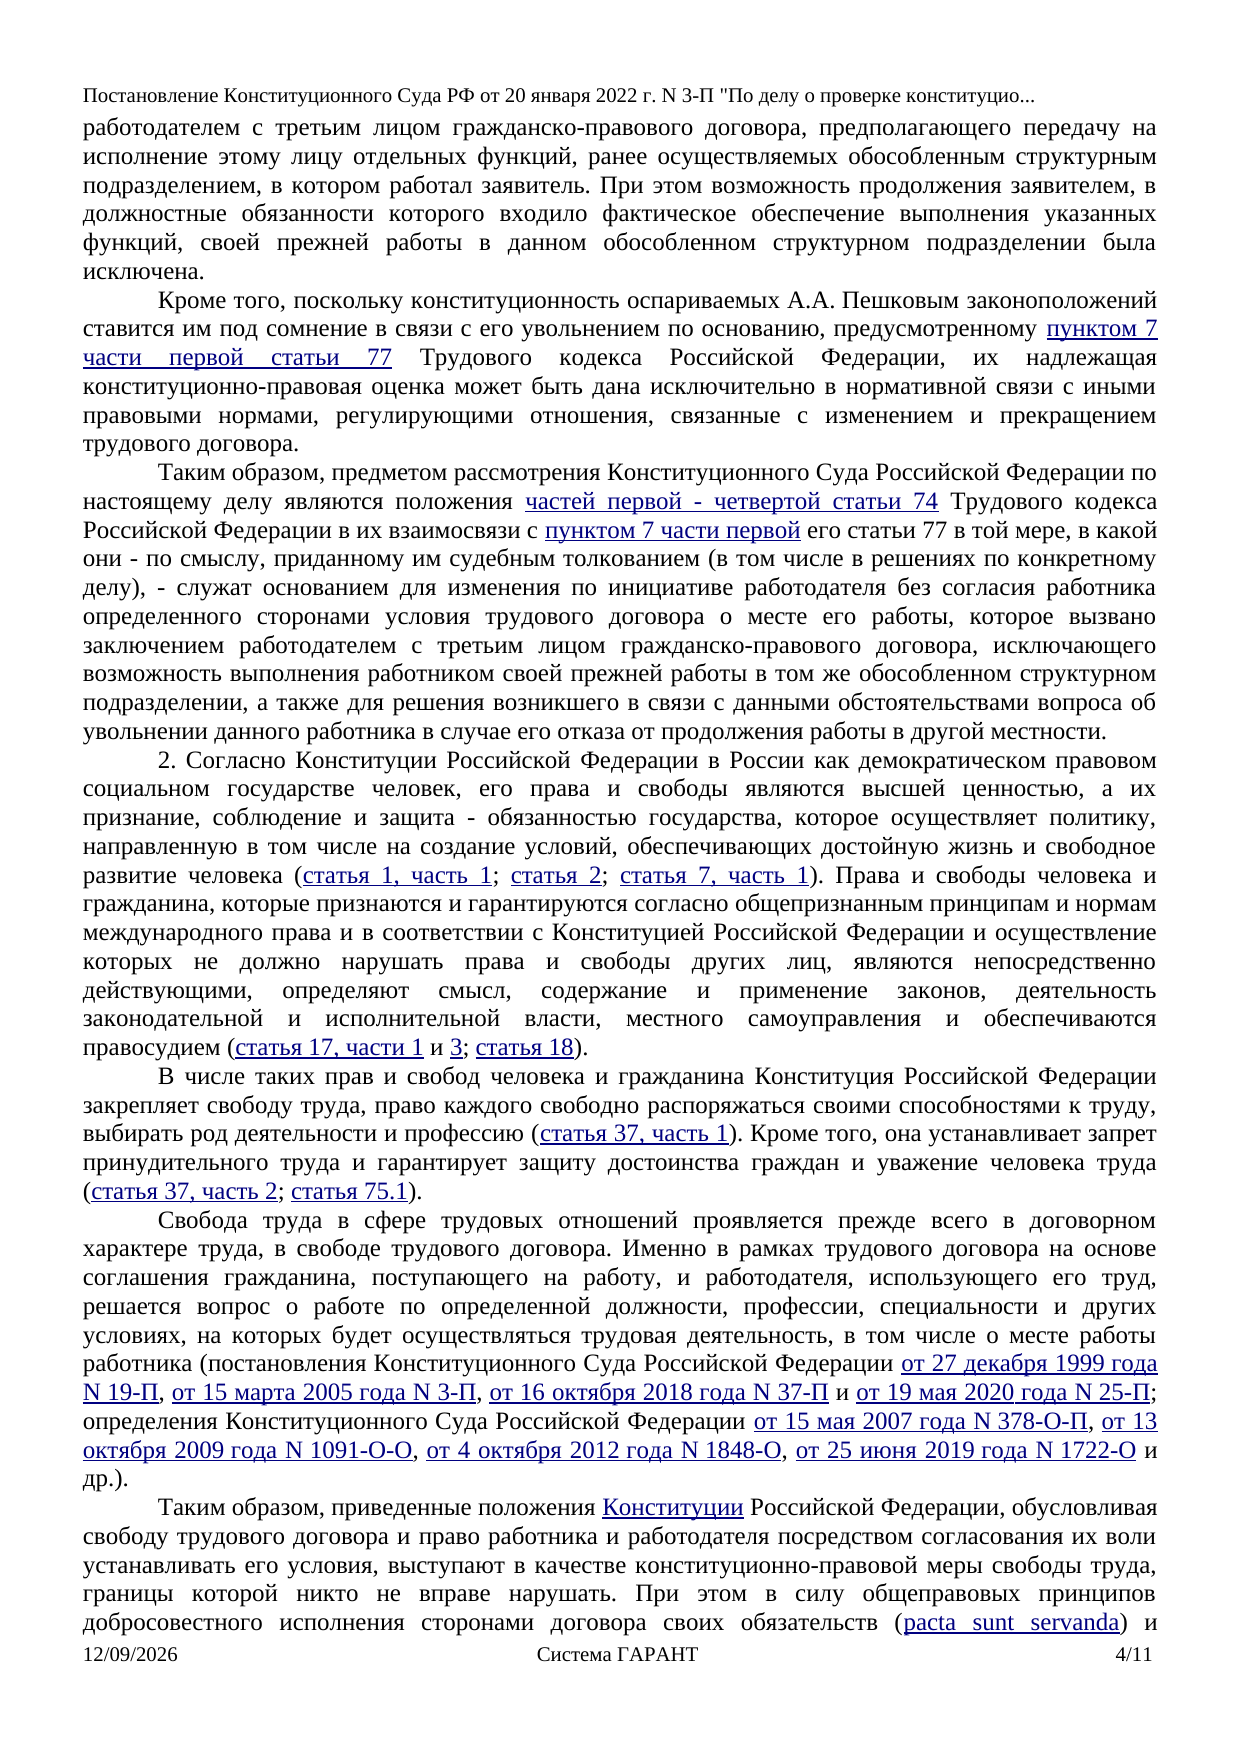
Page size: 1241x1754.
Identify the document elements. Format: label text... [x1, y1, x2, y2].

text В числе таких прав и свобод человека и гражданина Конституция Российской Федерации закрепляет свободу труда, право каждого свободно распоряжаться своими способностями к труду, выбирать род деятельности и профессию (статья 37, часть 1). Кроме того, она устанавливает запрет принудительного труда и гарантирует защиту достоинства граждан и уважение человека труда (статья 37, часть 2; статья 75.1). [83, 1061, 1157, 1205]
text Свобода труда в сфере трудовых отношений проявляется прежде всего в договорном характере труда, в свободе трудового договора. Именно в рамках трудового договора на основе соглашения гражданина, поступающего на работу, и работодателя, использующего его труд, решается вопрос о работе по определенной должности, профессии, специальности и других условиях, на которых будет осуществляться трудовая деятельность, в том числе о месте работы работника (постановления Конституционного Суда Российской Федерации от 27 декабря 1999 года N 19-П, от 15 марта 2005 года N 3-П, от 16 октября 2018 года N 37-П и от 19 мая 2020 года N 25-П; определения Конституционного Суда Российской Федерации от 15 мая 2007 года N 378-О-П, от 13 октября 2009 года N 1091-О-О, от 4 октября 2012 года N 1848-О, от 25 июня 2019 года N 1722-О и др.). [83, 1205, 1157, 1492]
text 2. Согласно Конституции Российской Федерации в России как демократическом правовом социальном государстве человек, его права и свободы являются высшей ценностью, а их признание, соблюдение и защита - обязанностью государства, которое осуществляет политику, направленную в том числе на создание условий, обеспечивающих достойную жизнь и свободное развитие человека (статья 1, часть 1; статья 2; статья 7, часть 1). Права и свободы человека и гражданина, которые признаются и гарантируются согласно общепризнанным принципам и нормам международного права и в соответствии с Конституцией Российской Федерации и осуществление которых не должно нарушать права и свободы других лиц, являются непосредственно действующими, определяют смысл, содержание и применение законов, деятельность законодательной и исполнительной власти, местного самоуправления и обеспечиваются правосудием (статья 17, части 1 и 3; статья 18). [83, 745, 1157, 1061]
text Таким образом, предметом рассмотрения Конституционного Суда Российской Федерации по настоящему делу являются положения частей первой - четвертой статьи 74 Трудового кодекса Российской Федерации в их взаимосвязи с пунктом 7 части первой его статьи 77 в той мере, в какой они - по смыслу, приданному им судебным толкованием (в том числе в решениях по конкретному делу), - служат основанием для изменения по инициативе работодателя без согласия работника определенного сторонами условия трудового договора о месте его работы, которое вызвано заключением работодателем с третьим лицом гражданско-правового договора, исключающего возможность выполнения работником своей прежней работы в том же обособленном структурном подразделении, а также для решения возникшего в связи с данными обстоятельствами вопроса об увольнении данного работника в случае его отказа от продолжения работы в другой местности. [83, 457, 1157, 745]
text Кроме того, поскольку конституционность оспариваемых А.А. Пешковым законоположений ставится им под сомнение в связи с его увольнением по основанию, предусмотренному пунктом 7 части первой статьи 77 Трудового кодекса Российской Федерации, их надлежащая конституционно-правовая оценка может быть дана исключительно в нормативной связи с иными правовыми нормами, регулирующими отношения, связанные с изменением и прекращением трудового договора. [83, 285, 1157, 457]
text Таким образом, приведенные положения Конституции Российской Федерации, обусловливая свободу трудового договора и право работника и работодателя посредством согласования их воли устанавливать его условия, выступают в качестве конституционно-правовой меры свободы труда, границы которой никто не вправе нарушать. При этом в силу общеправовых принципов добросовестного исполнения сторонами договора своих обязательств (pacta sunt servanda) и [83, 1492, 1157, 1636]
text работодателем с третьим лицом гражданско-правового договора, предполагающего передачу на исполнение этому лицу отдельных функций, ранее осуществляемых обособленным структурным подразделением, в котором работал заявитель. При этом возможность продолжения заявителем, в должностные обязанности которого входило фактическое обеспечение выполнения указанных функций, своей прежней работы в данном обособленном структурном подразделении была исключена. [83, 112, 1157, 285]
